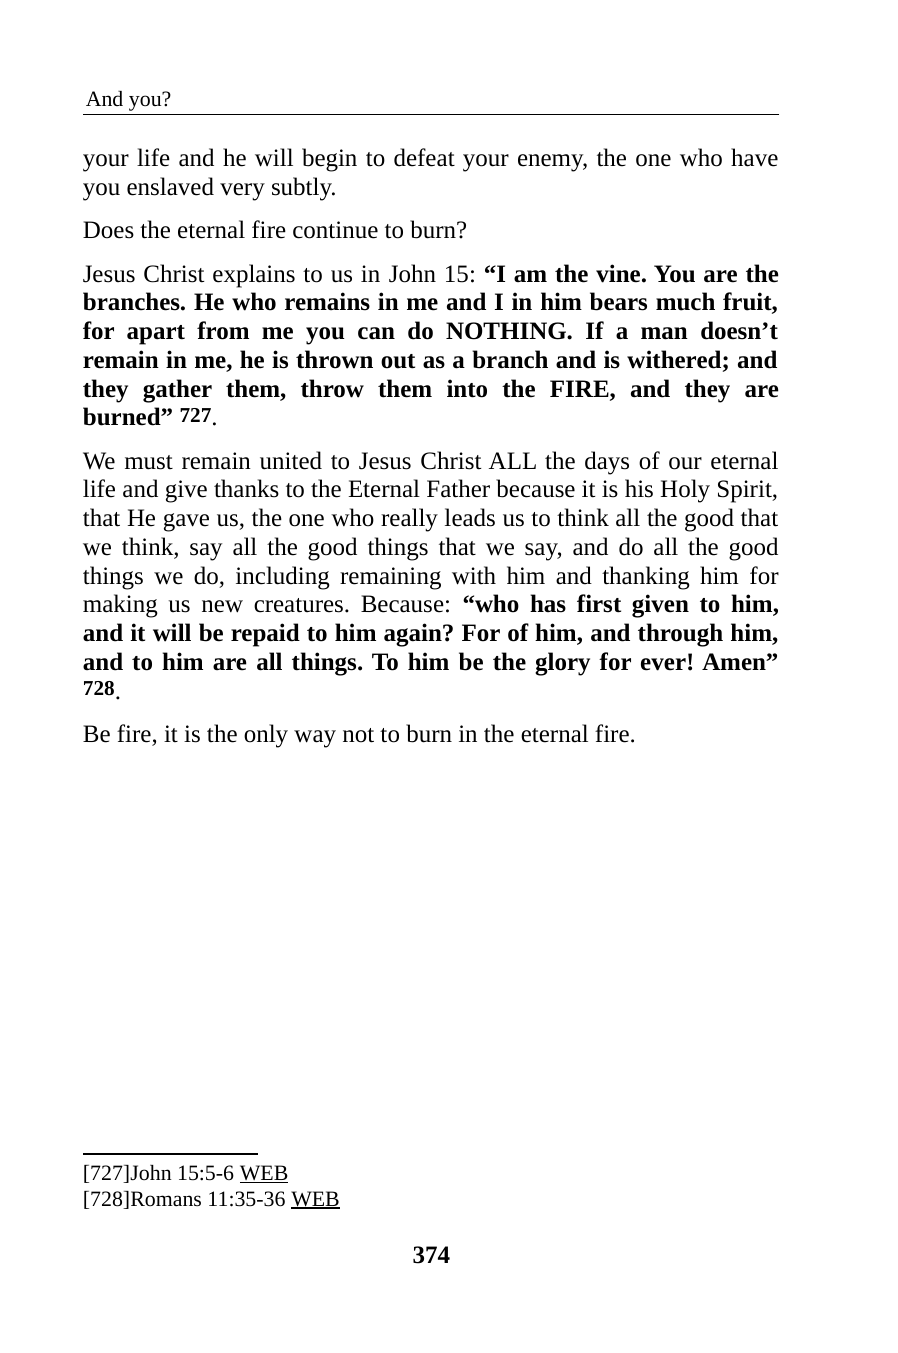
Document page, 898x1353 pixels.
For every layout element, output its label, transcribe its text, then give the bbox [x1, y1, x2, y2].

text John 15:5-6 WEB [83, 1160, 779, 1186]
text Romans 11:35-36 WEB [83, 1186, 779, 1211]
text Jesus Christ explains to us in John 15: “I am the vine. You are the branches. He who remains in me and I in him bears much fruit, for apart from me you can do NOTHING. If a man doesn’t remain in me, he is thrown out as a branch and is withered; and they gather them, throw them into the FIRE, and they are burned” . [83, 259, 779, 431]
text Be fire, it is the only way not to burn in the eternal fire. [83, 719, 779, 748]
text Does the eternal fire continue to burn? [83, 215, 779, 244]
text your life and he will begin to defeat your enemy, the one who have you enslaved very subtly. [83, 143, 779, 201]
text We must remain united to Jesus Christ ALL the days of our eternal life and give thanks to the Eternal Father because it is his Holy Spirit, that He gave us, the one who really leads us to think all the good that we think, say all the good things that we say, and do all the good things we do, including remaining with him and thanking him for making us new creatures. Because: “who has first given to him, and it will be repaid to him again? For of him, and through him, and to him are all things. To him be the glory for ever! Amen” . [83, 446, 779, 704]
